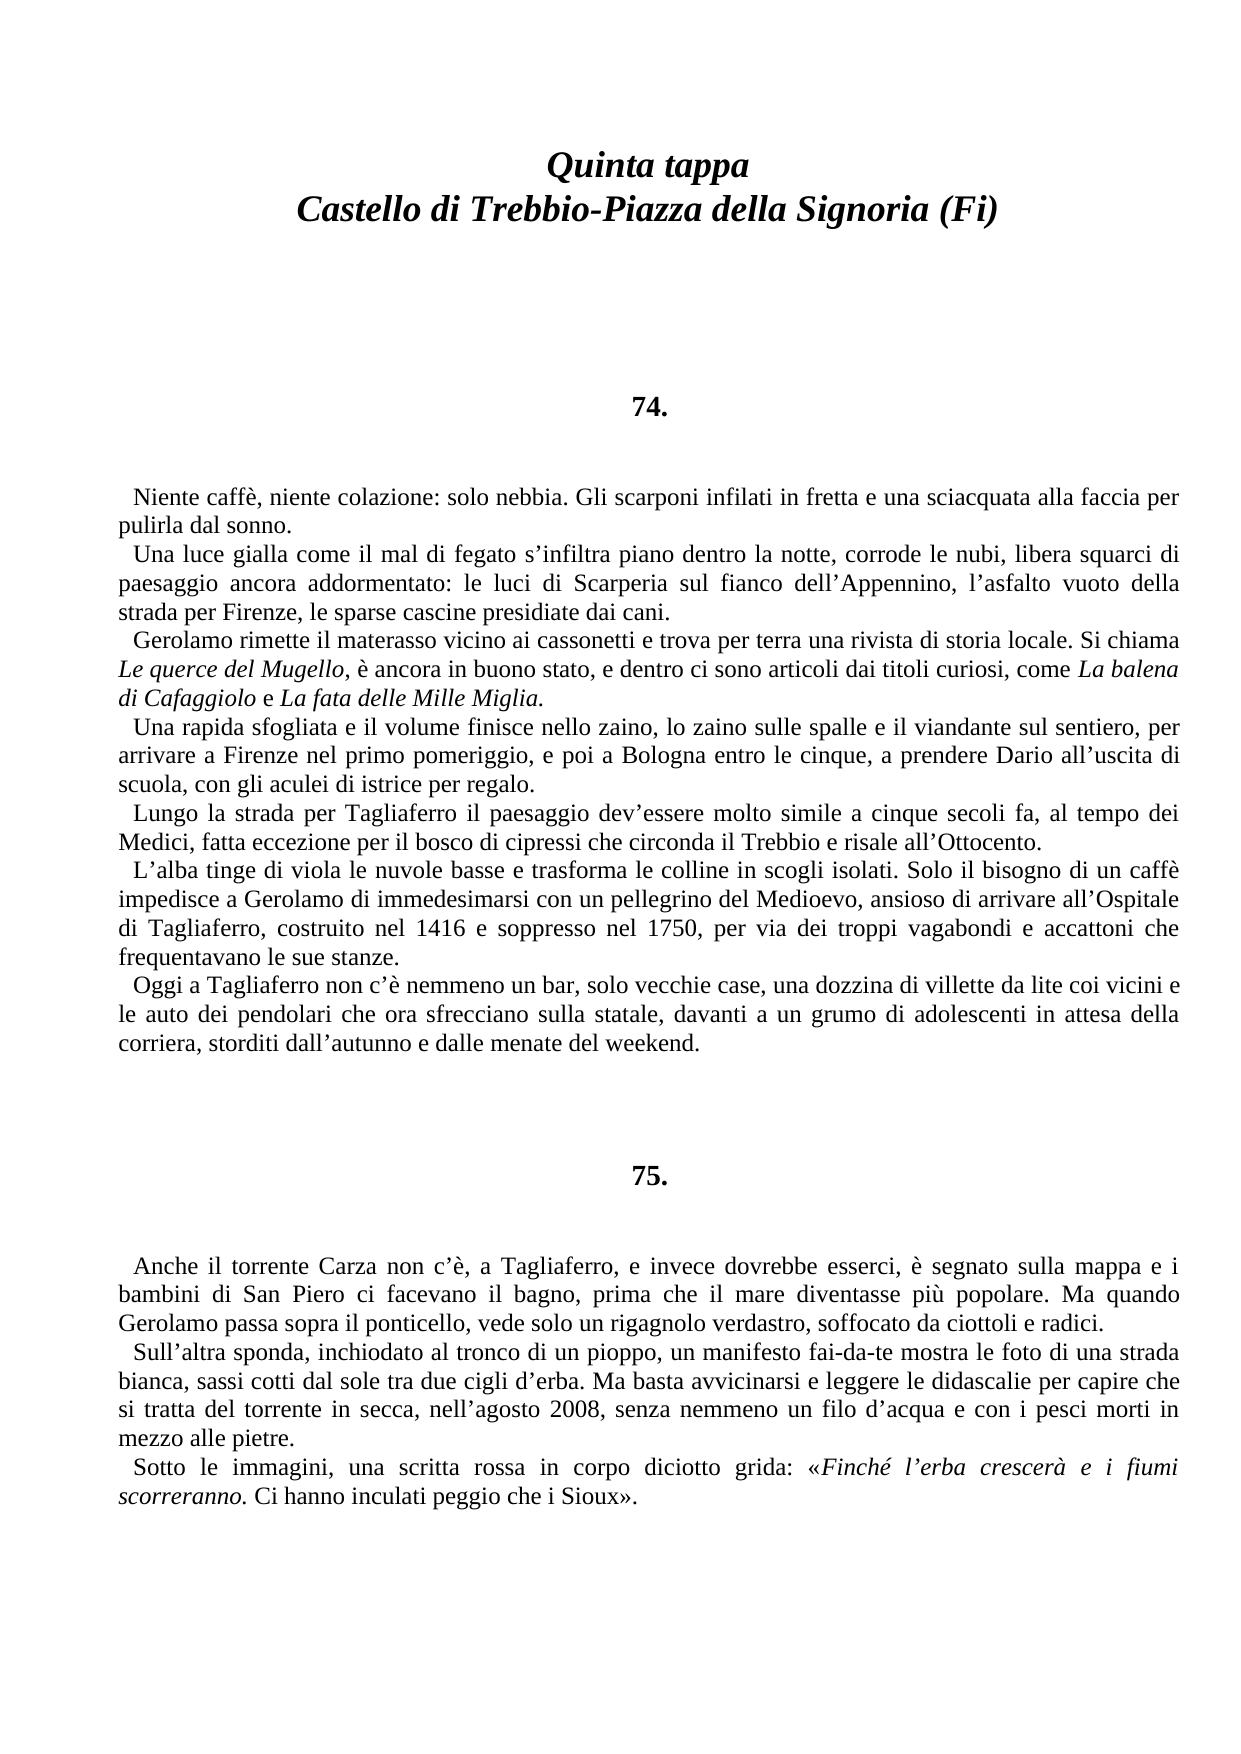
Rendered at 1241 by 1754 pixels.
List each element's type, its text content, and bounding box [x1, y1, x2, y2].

text Lungo la strada per Tagliaferro il paesaggio dev’essere molto simile a cinque secoli fa, al tempo dei Medici, fatta eccezione per il bosco di cipressi che circonda il Trebbio e risale all’Ottocento. [118, 798, 1181, 855]
text Sotto le immagini, una scritta rossa in corpo diciotto grida: «Finché l’erba crescerà e i fiumi scorreranno. Ci hanno inculati peggio che i Sioux». [118, 1452, 1181, 1509]
text Anche il torrente Carza non c’è, a Tagliaferro, e invece dovrebbe esserci, è segnato sulla mappa e i bambini di San Piero ci facevano il bagno, prima che il mare diventasse più popolare. Ma quando Gerolamo passa sopra il ponticello, vede solo un rigagnolo verdastro, soffocato da ciottoli e radici. [118, 1251, 1181, 1337]
text Sull’altra sponda, inchiodato al tronco di un pioppo, un manifesto fai-da-te mostra le foto di una strada bianca, sassi cotti dal sole tra due cigli d’erba. Ma basta avvicinarsi e leggere le didascalie per capire che si tratta del torrente in secca, nell’agosto 2008, senza nemmeno un filo d’acqua e con i pesci morti in mezzo alle pietre. [118, 1337, 1181, 1452]
text Niente caffè, niente colazione: solo nebbia. Gli scarponi infilati in fretta e una sciacquata alla faccia per pulirla dal sonno. [118, 482, 1181, 539]
text L’alba tinge di viola le nuvole basse e trasforma le colline in scogli isolati. Solo il bisogno di un caffè impedisce a Gerolamo di immedesimarsi con un pellegrino del Medioevo, ansioso di arrivare all’Ospitale di Tagliaferro, costruito nel 1416 e soppresso nel 1750, per via dei troppi vagabondi e accattoni che frequentavano le sue stanze. [118, 855, 1181, 970]
subtitle 74. [118, 389, 1181, 422]
subtitle Quinta tappa Castello di Trebbio-Piazza della Signoria (Fi) [118, 143, 1181, 229]
text Una luce gialla come il mal di fegato s’infiltra piano dentro la notte, corrode le nubi, libera squarci di paesaggio ancora addormentato: le luci di Scarperia sul fianco dell’Appennino, l’asfalto vuoto della strada per Firenze, le sparse cascine presidiate dai cani. [118, 539, 1181, 625]
text Oggi a Tagliaferro non c’è nemmeno un bar, solo vecchie case, una dozzina di villette da lite coi vicini e le auto dei pendolari che ora sfrecciano sulla statale, davanti a un grumo di adolescenti in attesa della corriera, storditi dall’autunno e dalle menate del weekend. [118, 970, 1181, 1057]
text Una rapida sfogliata e il volume finisce nello zaino, lo zaino sulle spalle e il viandante sul sentiero, per arrivare a Firenze nel primo pomeriggio, e poi a Bologna entro le cinque, a prendere Dario all’uscita di scuola, con gli aculei di istrice per regalo. [118, 712, 1181, 798]
text Gerolamo rimette il materasso vicino ai cassonetti e trova per terra una rivista di storia locale. Si chiama Le querce del Mugello, è ancora in buono stato, e dentro ci sono articoli dai titoli curiosi, come La balena di Cafaggiolo e La fata delle Mille Miglia. [118, 625, 1181, 712]
subtitle 75. [118, 1158, 1181, 1192]
